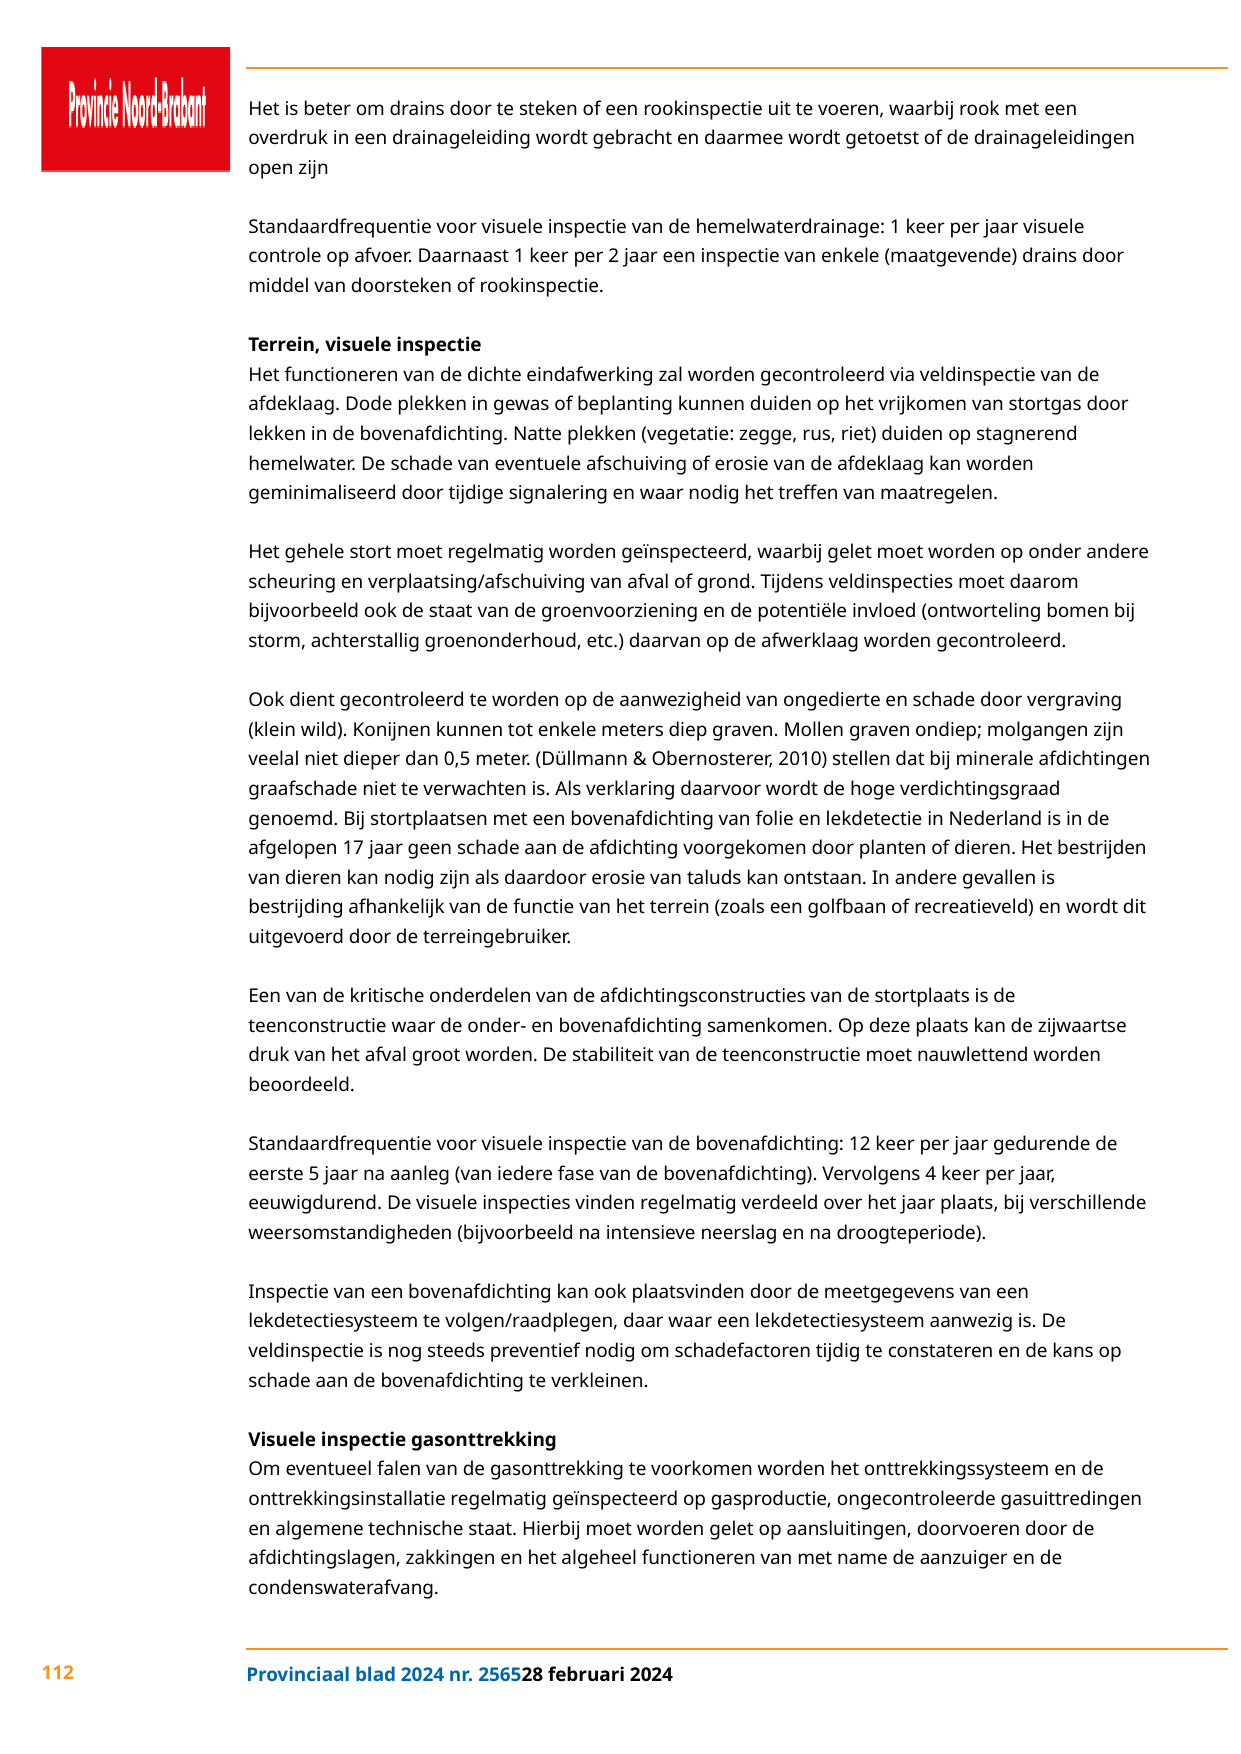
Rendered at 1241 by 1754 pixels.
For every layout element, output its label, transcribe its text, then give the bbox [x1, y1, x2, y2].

text Het gehele stort moet regelmatig worden geïnspecteerd, waarbij gelet moet worden op onder andere scheuring en verplaatsing/afschuiving van afval of grond. Tijdens veldinspecties moet daarom bijvoorbeeld ook de staat van de groenvoorziening en de potentiële invloed (ontworteling bomen bij storm, achterstallig groenonderhoud, etc.) daarvan op de afwerklaag worden gecontroleerd. [248, 538, 1152, 653]
picture [41, 47, 231, 172]
text Ook dient gecontroleerd te worden op de aanwezigheid van ongedierte en schade door vergraving (klein wild). Konijnen kunnen tot enkele meters diep graven. Mollen graven ondiep; molgangen zijn veelal niet dieper dan 0,5 meter. (Düllmann & Obernosterer, 2010) stellen dat bij minerale afdichtingen graafschade niet te verwachten is. Als verklaring daarvoor wordt de hoge verdichtingsgraad genoemd. Bij stortplaatsen met een bovenafdichting van folie en lekdetectie in Nederland is in de afgelopen 17 jaar geen schade aan de afdichting voorgekomen door planten of dieren. Het bestrijden van dieren kan nodig zijn als daardoor erosie van taluds kan ontstaan. In andere gevallen is bestrijding afhankelijk van de functie van het terrein (zoals een golfbaan of recreatieveld) en wordt dit uitgevoerd door de terreingebruiker. [248, 686, 1152, 949]
text Het functioneren van de dichte eindafwerking zal worden gecontroleerd via veldinspectie van de afdeklaag. Dode plekken in gewas of beplanting kunnen duiden op het vrijkomen van stortgas door lekken in de bovenafdichting. Natte plekken (vegetatie: zegge, rus, riet) duiden op stagnerend hemelwater. De schade van eventuele afschuiving of erosie van de afdeklaag kan worden geminimaliseerd door tijdige signalering en waar nodig het treffen van maatregelen. [248, 361, 1152, 505]
text Standaardfrequentie voor visuele inspectie van de hemelwaterdrainage: 1 keer per jaar visuele controle op afvoer. Daarnaast 1 keer per 2 jaar een inspectie van enkele (maatgevende) drains door middel van doorsteken of rookinspectie. [248, 213, 1152, 298]
text Terrein, visuele inspectie [248, 331, 1152, 357]
text Inspectie van een bovenafdichting kan ook plaatsvinden door de meetgegevens van een lekdetectiesysteem te volgen/raadplegen, daar waar een lekdetectiesysteem aanwezig is. De veldinspectie is nog steeds preventief nodig om schadefactoren tijdig te constateren en de kans op schade aan de bovenafdichting te verkleinen. [248, 1278, 1152, 1393]
text Een van de kritische onderdelen van de afdichtingsconstructies van de stortplaats is de teenconstructie waar de onder- en bovenafdichting samenkomen. Op deze plaats kan de zijwaartse druk van het afval groot worden. De stabiliteit van de teenconstructie moet nauwlettend worden beoordeeld. [248, 982, 1152, 1097]
text Standaardfrequentie voor visuele inspectie van de bovenafdichting: 12 keer per jaar gedurende de eerste 5 jaar na aanleg (van iedere fase van de bovenafdichting). Vervolgens 4 keer per jaar, eeuwigdurend. De visuele inspecties vinden regelmatig verdeeld over het jaar plaats, bij verschillende weersomstandigheden (bijvoorbeeld na intensieve neerslag en na droogteperiode). [248, 1130, 1152, 1245]
text Het is beter om drains door te steken of een rookinspectie uit te voeren, waarbij rook met een overdruk in een drainageleiding wordt gebracht en daarmee wordt getoetst of de drainageleidingen open zijn [248, 95, 1152, 180]
text Om eventueel falen van de gasonttrekking te voorkomen worden het onttrekkingssysteem en de onttrekkingsinstallatie regelmatig geïnspecteerd op gasproductie, ongecontroleerde gasuittredingen en algemene technische staat. Hierbij moet worden gelet op aansluitingen, doorvoeren door de afdichtingslagen, zakkingen en het algeheel functioneren van met name de aanzuiger en de condenswaterafvang. [248, 1456, 1152, 1600]
text Visuele inspectie gasonttrekking [248, 1426, 1152, 1452]
